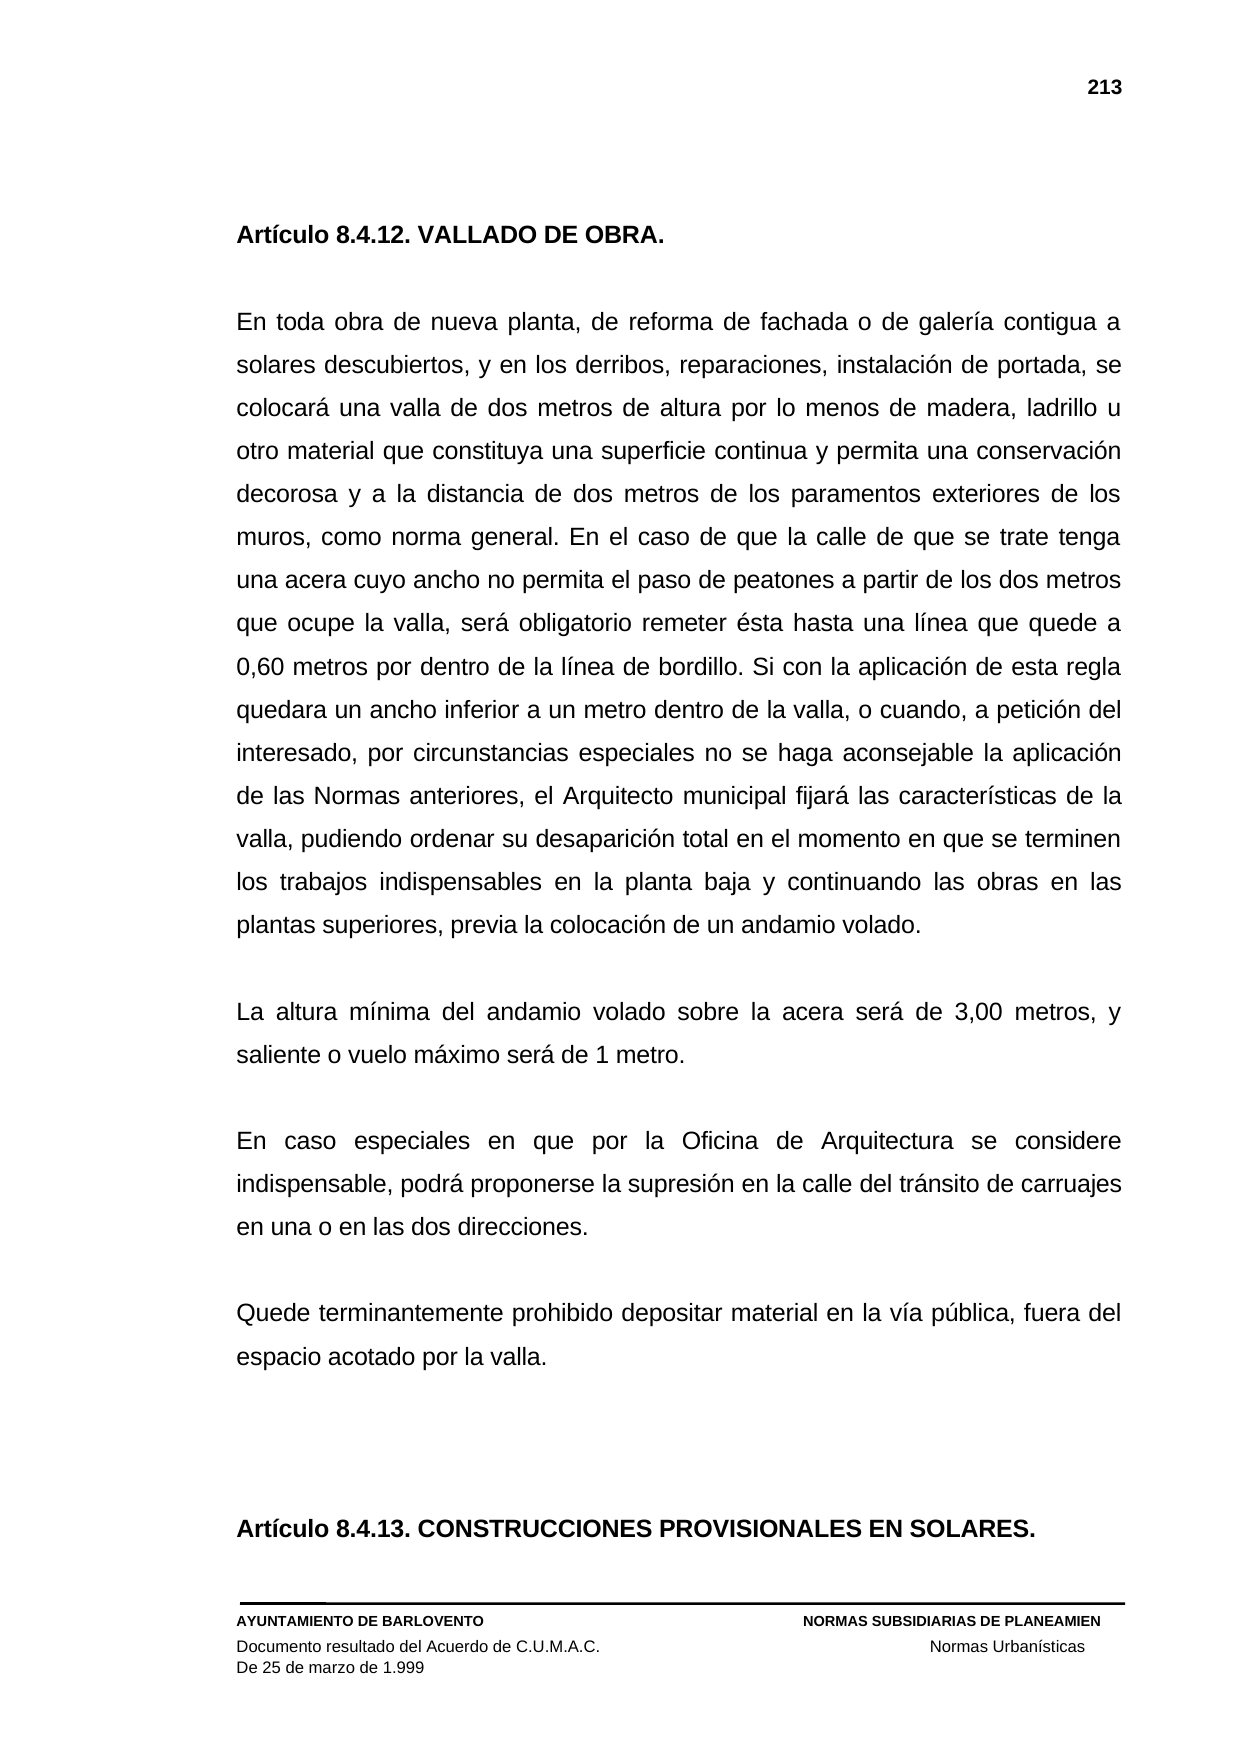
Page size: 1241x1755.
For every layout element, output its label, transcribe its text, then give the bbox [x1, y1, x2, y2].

text Artículo 8.4.13. CONSTRUCCIONES PROVISIONALES EN SOLARES. [236, 1514, 1122, 1543]
text La altura mínima del andamio volado sobre la acera será de 3,00 metros, y saliente o vuelo máximo será de 1 metro. [236, 997, 1122, 1068]
text En caso especiales en que por la Oficina de Arquitectura se considere indispensable, podrá proponerse la supresión en la calle del tránsito de carruajes en una o en las dos direcciones. [236, 1126, 1122, 1241]
text Quede terminantemente prohibido depositar material en la vía pública, fuera del espacio acotado por la valla. [236, 1298, 1122, 1370]
text En toda obra de nueva planta, de reforma de fachada o de galería contigua a solares descubiertos, y en los derribos, reparaciones, instalación de portada, se colocará una valla de dos metros de altura por lo menos de madera, ladrillo u otro material que constituya una superficie continua y permita una conservación decorosa y a la distancia de dos metros de los paramentos exteriores de los muros, como norma general. En el caso de que la calle de que se trate tenga una acera cuyo ancho no permita el paso de peatones a partir de los dos metros que ocupe la valla, será obligatorio remeter ésta hasta una línea que quede a 0,60 metros por dentro de la línea de bordillo. Si con la aplicación de esta regla quedara un ancho inferior a un metro dentro de la valla, o cuando, a petición del interesado, por circunstancias especiales no se haga aconsejable la aplicación de las Normas anteriores, el Arquitecto municipal fijará las características de la valla, pudiendo ordenar su desaparición total en el momento en que se terminen los trabajos indispensables en la planta baja y continuando las obras en las plantas superiores, previa la colocación de un andamio volado. [236, 307, 1122, 939]
text Artículo 8.4.12. VALLADO DE OBRA. [236, 220, 1122, 249]
